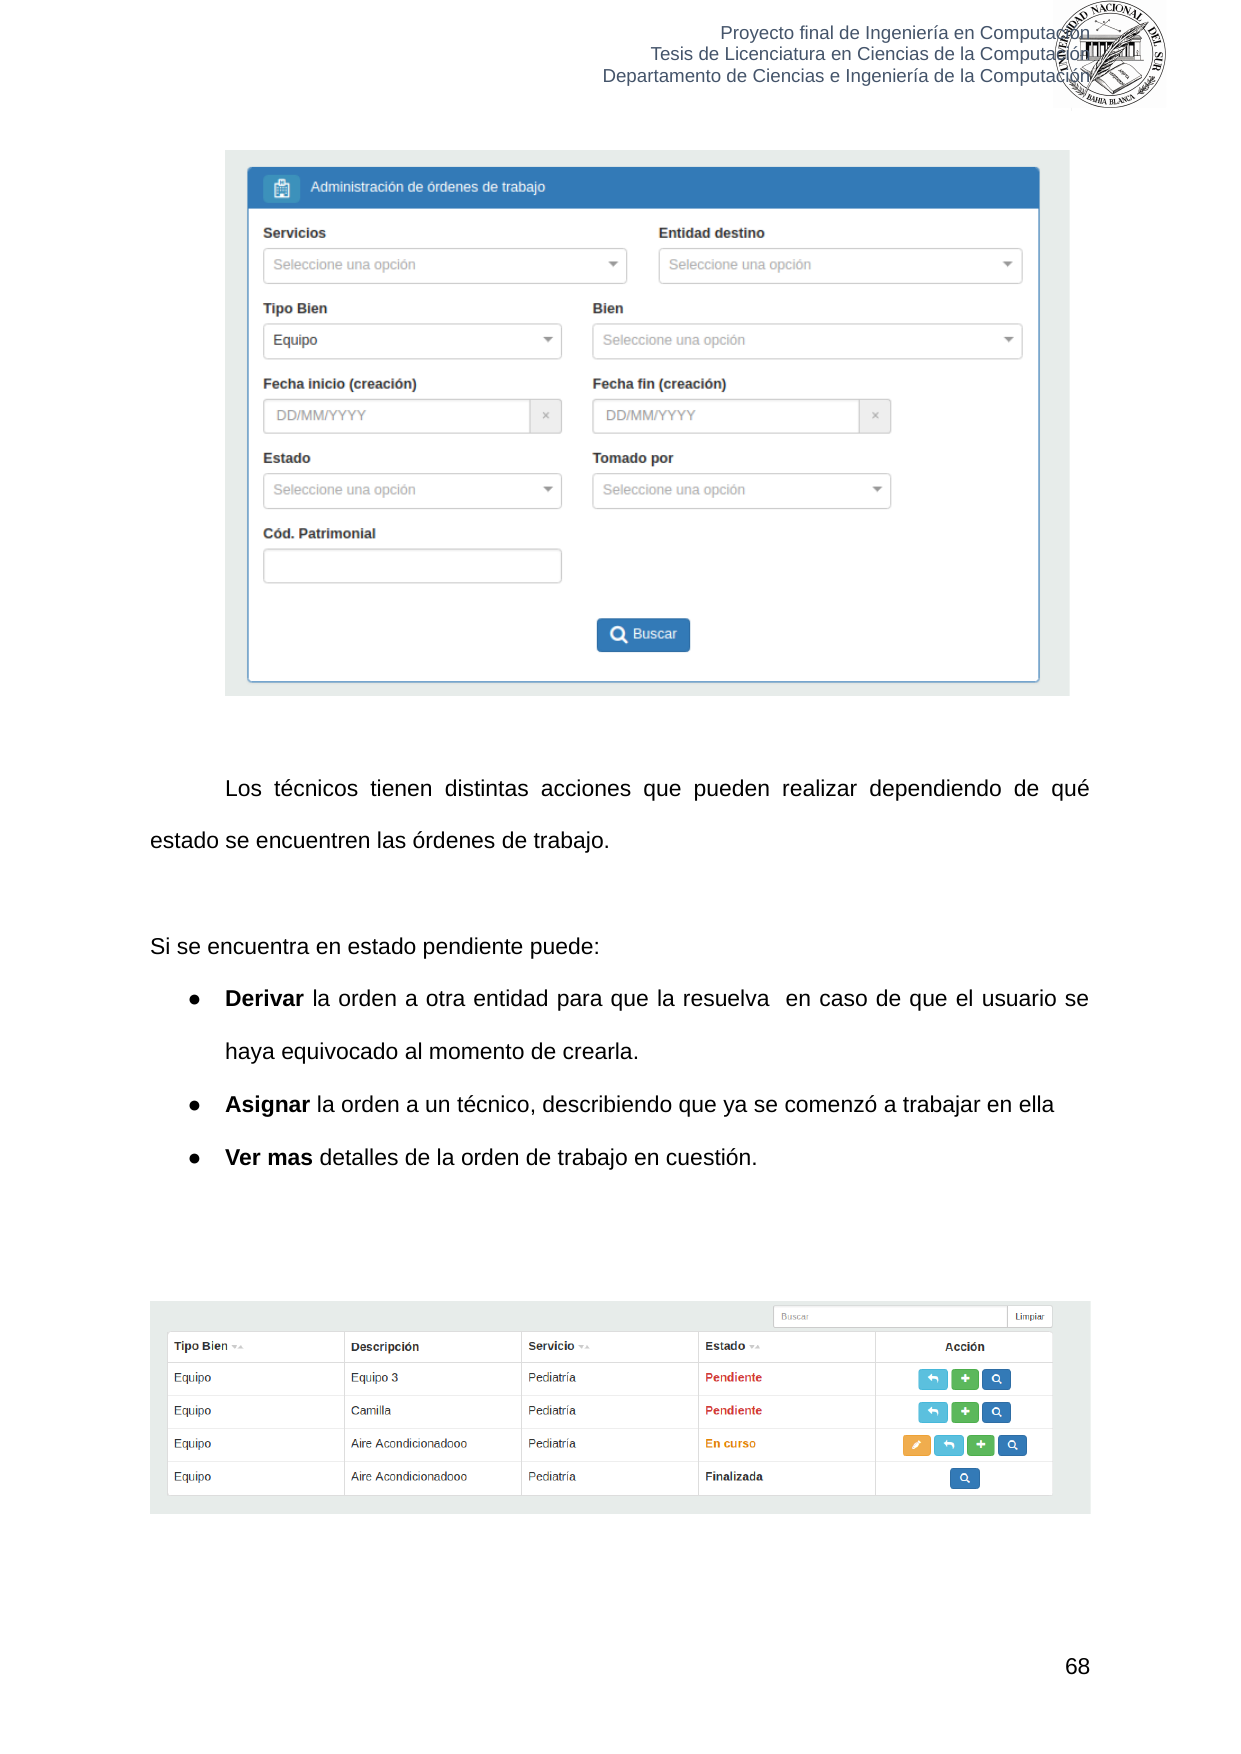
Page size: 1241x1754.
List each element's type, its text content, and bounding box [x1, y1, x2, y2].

text Si se encuentra en estado pendiente puede: [150, 933, 1090, 959]
picture [150, 1301, 1091, 1514]
text Los técnicos tienen distintas acciones que pueden realizar dependiendo de qué estado se encuentren las órdenes de trabajo. [150, 774, 1090, 853]
list Derivar la orden a otra entidad para que la resuelva en caso de que el usuario se haya equivocado al momento de crearla. [187, 985, 1090, 1064]
picture [1053, 0, 1167, 108]
list Ver mas detalles de la orden de trabajo en cuestión. [187, 1143, 1090, 1170]
list Asignar la orden a un técnico, describiendo que ya se comenzó a trabajar en ella [187, 1091, 1090, 1117]
picture [225, 150, 1070, 696]
